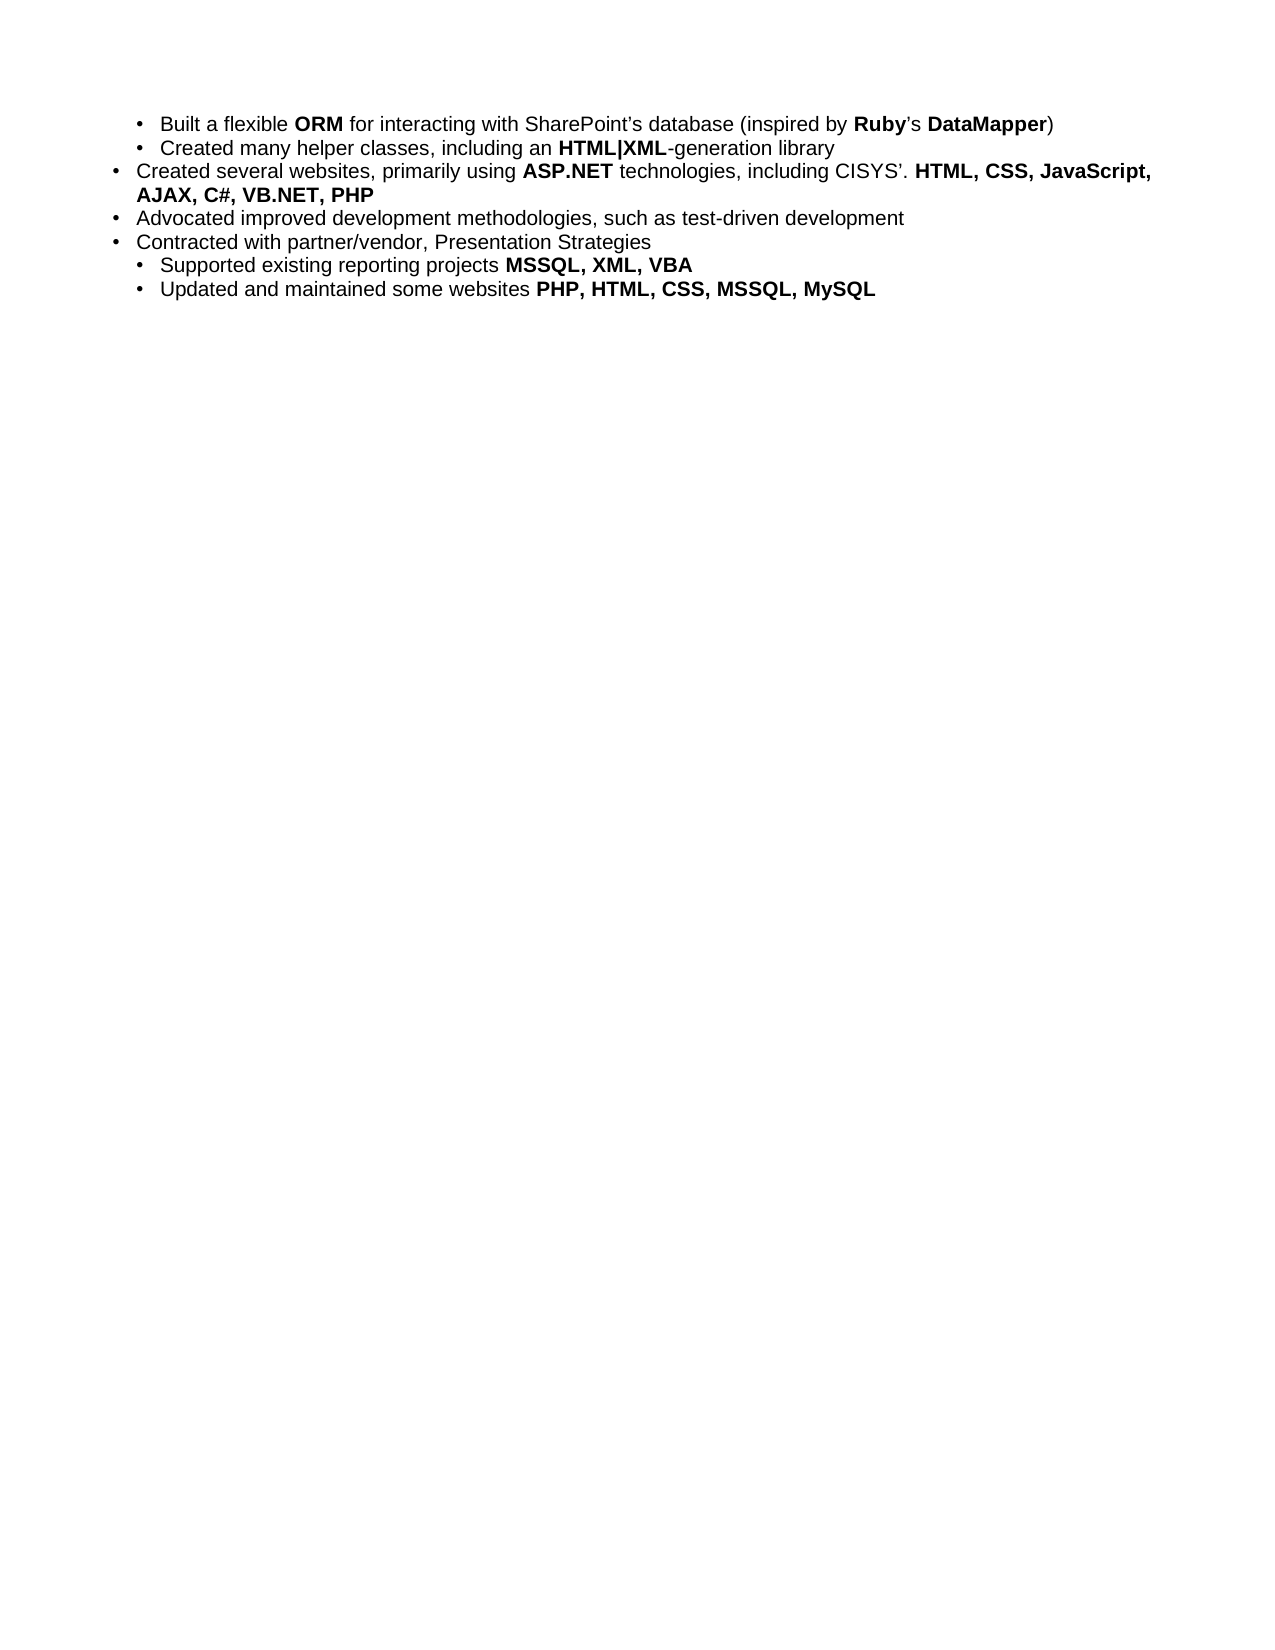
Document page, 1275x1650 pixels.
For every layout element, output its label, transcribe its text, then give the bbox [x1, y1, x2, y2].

list Built a flexible ORM for interacting with SharePoint’s database (inspired by Ruby’s DataMapper) [136, 112, 1162, 136]
list Advocated improved development methodologies, such as test-driven development [112, 207, 1162, 230]
list Created several websites, primarily using ASP.NET technologies, including CISYS’. HTML, CSS, JavaScript, AJAX, C#, VB.NET, PHP [112, 159, 1162, 207]
list Created many helper classes, including an HTML|XML-generation library [136, 136, 1162, 159]
list Supported existing reporting projects MSSQL, XML, VBA [136, 254, 1162, 277]
list Contracted with partner/vendor, Presentation Strategies [112, 230, 1162, 254]
list Updated and maintained some websites PHP, HTML, CSS, MSSQL, MySQL [136, 277, 1162, 301]
